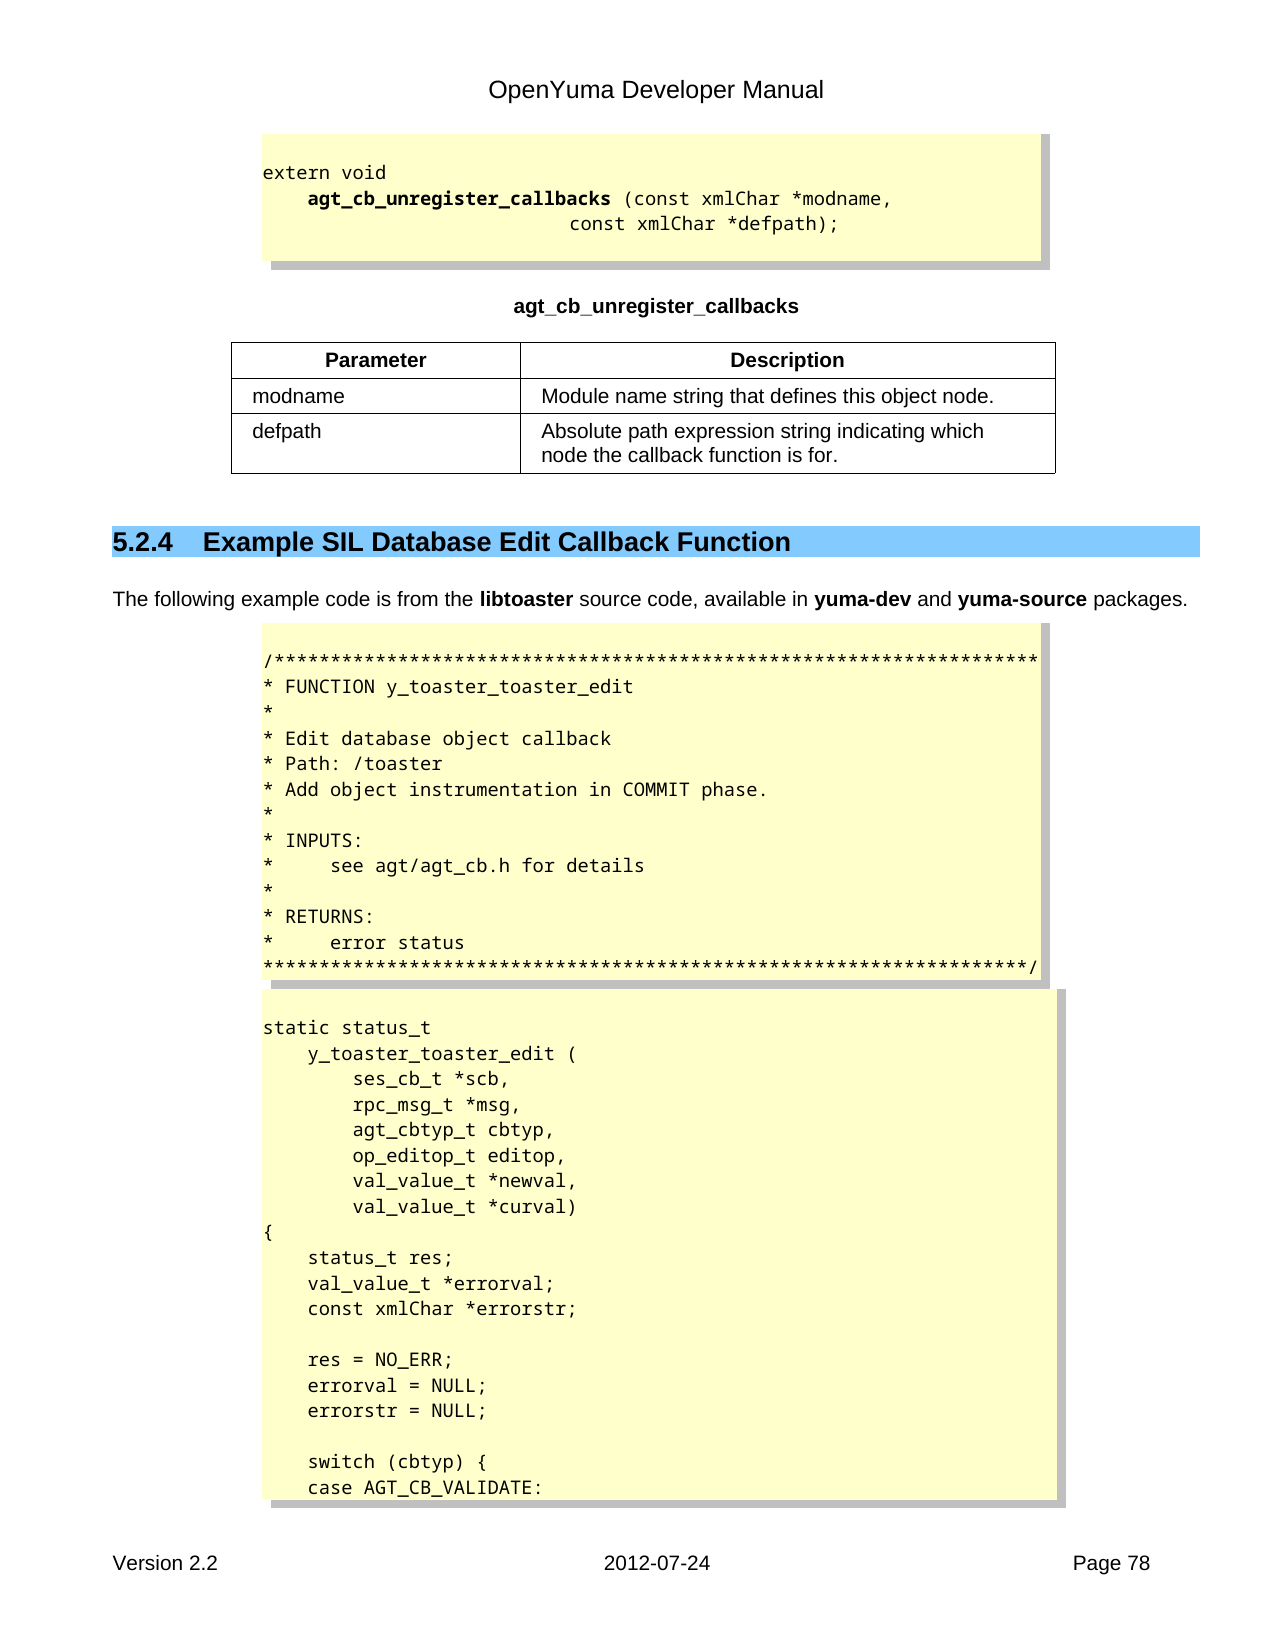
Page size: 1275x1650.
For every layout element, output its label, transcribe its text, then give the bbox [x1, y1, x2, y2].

text * [262, 801, 1041, 827]
text extern void [262, 159, 1041, 185]
text op_editop_t editop, [262, 1142, 1057, 1168]
text * INPUTS: [262, 827, 1041, 852]
text const xmlChar *errorstr; [262, 1295, 1057, 1321]
text * see agt/agt_cb.h for details [262, 852, 1041, 878]
text val_value_t *errorval; [262, 1270, 1057, 1295]
text { [262, 1219, 1057, 1244]
table_header Parameter [232, 343, 520, 378]
text case AGT_CB_VALIDATE: [262, 1474, 1057, 1499]
text * RETURNS: [262, 903, 1041, 929]
text /******************************************************************** [262, 648, 1041, 674]
text switch (cbtyp) { [262, 1448, 1057, 1474]
text * Add object instrumentation in COMMIT phase. [262, 776, 1041, 801]
text errorstr = NULL; [262, 1397, 1057, 1423]
table_cell Module name string that defines this object node. [521, 379, 1055, 413]
text errorval = NULL; [262, 1372, 1057, 1397]
text static status_t [262, 1014, 1057, 1040]
text val_value_t *newval, [262, 1168, 1057, 1193]
text ********************************************************************/ [262, 954, 1041, 980]
text * error status [262, 929, 1041, 954]
text * Edit database object callback [262, 725, 1041, 750]
subtitle Example SIL Database Edit Callback Function [112, 526, 1200, 557]
text rpc_msg_t *msg, [262, 1091, 1057, 1117]
table_header Description [521, 343, 1055, 378]
table_cell modname [232, 379, 520, 413]
text agt_cb_unregister_callbacks (const xmlChar *modname, [262, 185, 1041, 210]
text val_value_t *curval) [262, 1193, 1057, 1219]
text * FUNCTION y_toaster_toaster_edit [262, 674, 1041, 699]
subtitle agt_cb_unregister_callbacks [127, 294, 1185, 318]
text status_t res; [262, 1244, 1057, 1270]
text ses_cb_t *scb, [262, 1066, 1057, 1091]
text res = NO_ERR; [262, 1346, 1057, 1372]
table_cell Absolute path expression string indicating which node the callback function is for. [521, 414, 1055, 473]
text The following example code is from the libtoaster source code, available in yuma-dev and yuma-source packages. [112, 586, 1200, 610]
text y_toaster_toaster_edit ( [262, 1040, 1057, 1066]
text const xmlChar *defpath); [262, 210, 1041, 236]
table_cell defpath [232, 414, 520, 473]
text * [262, 699, 1041, 725]
text * [262, 878, 1041, 903]
text * Path: /toaster [262, 750, 1041, 776]
text agt_cbtyp_t cbtyp, [262, 1117, 1057, 1142]
